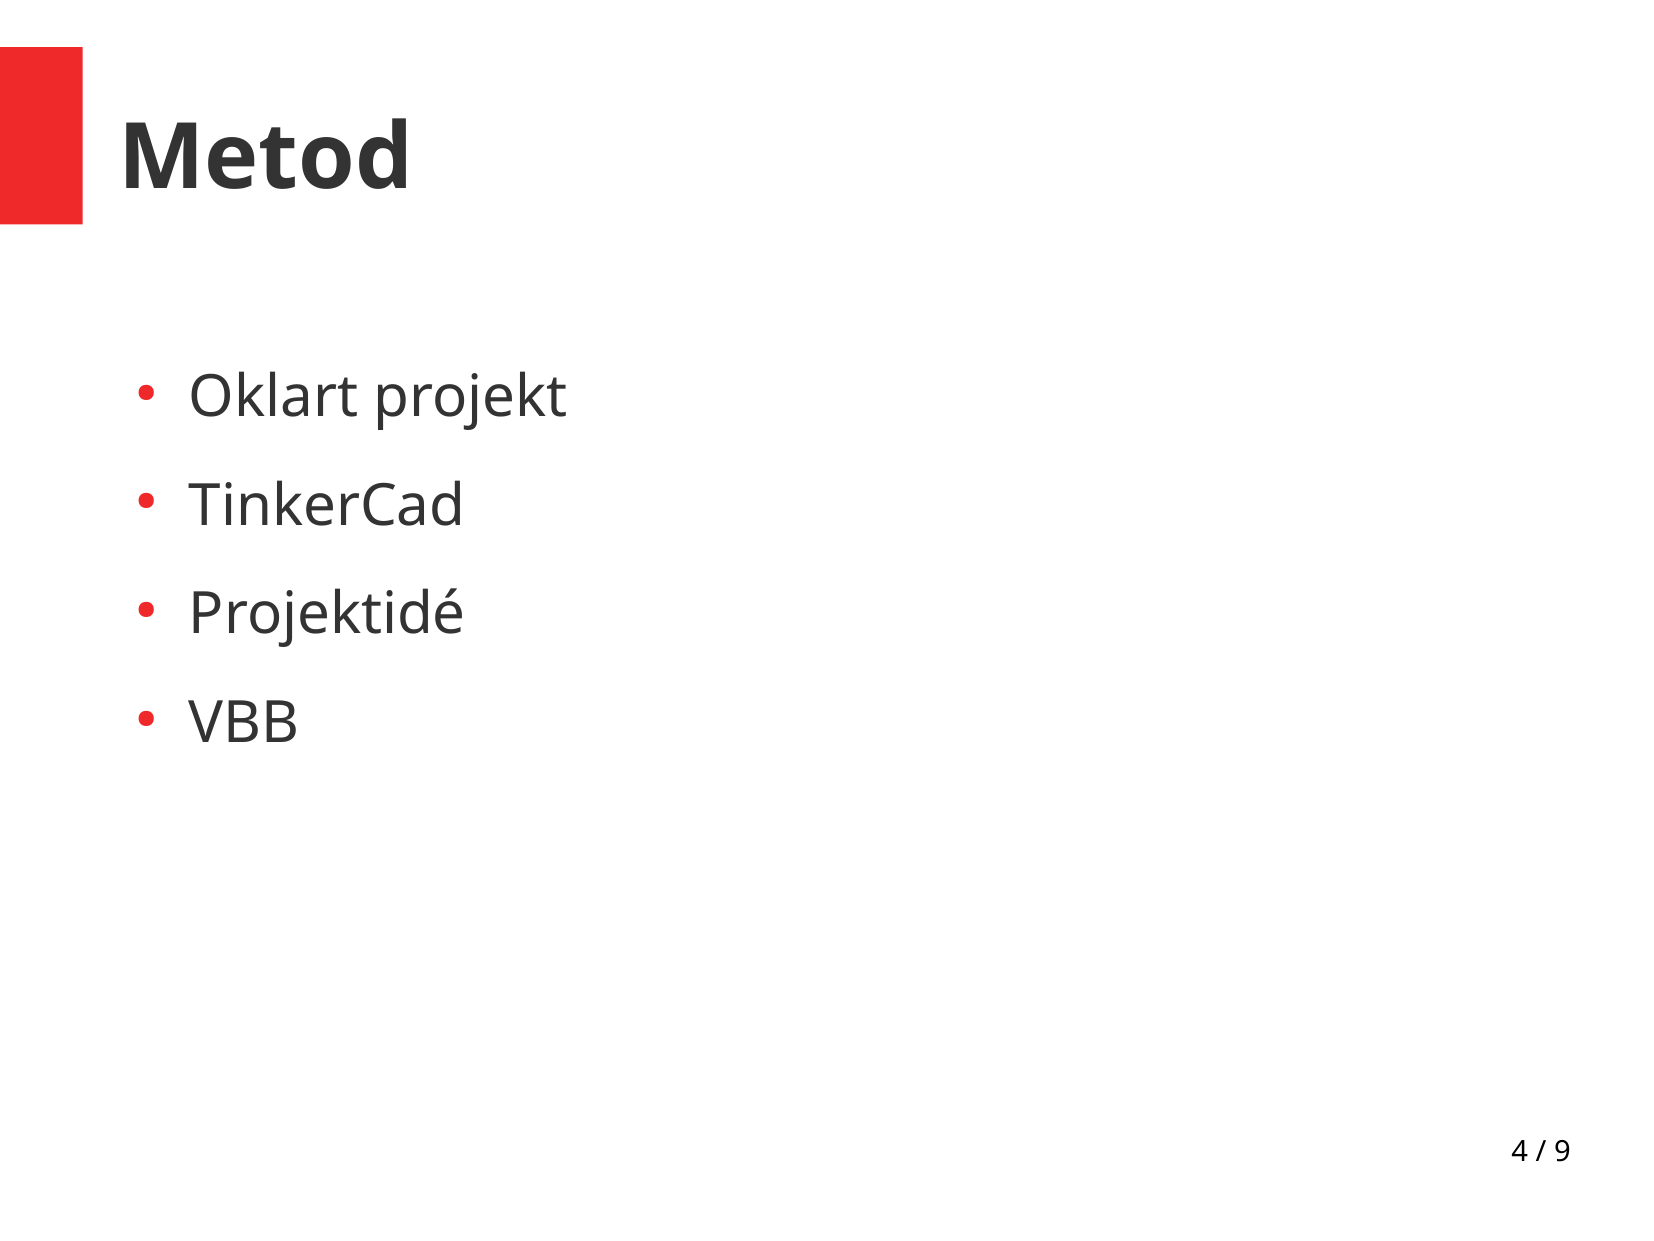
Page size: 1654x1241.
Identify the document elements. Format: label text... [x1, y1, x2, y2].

list Oklart projekt TinkerCad Projektidé VBB [118, 354, 1536, 1074]
title Metod [118, 49, 1571, 257]
